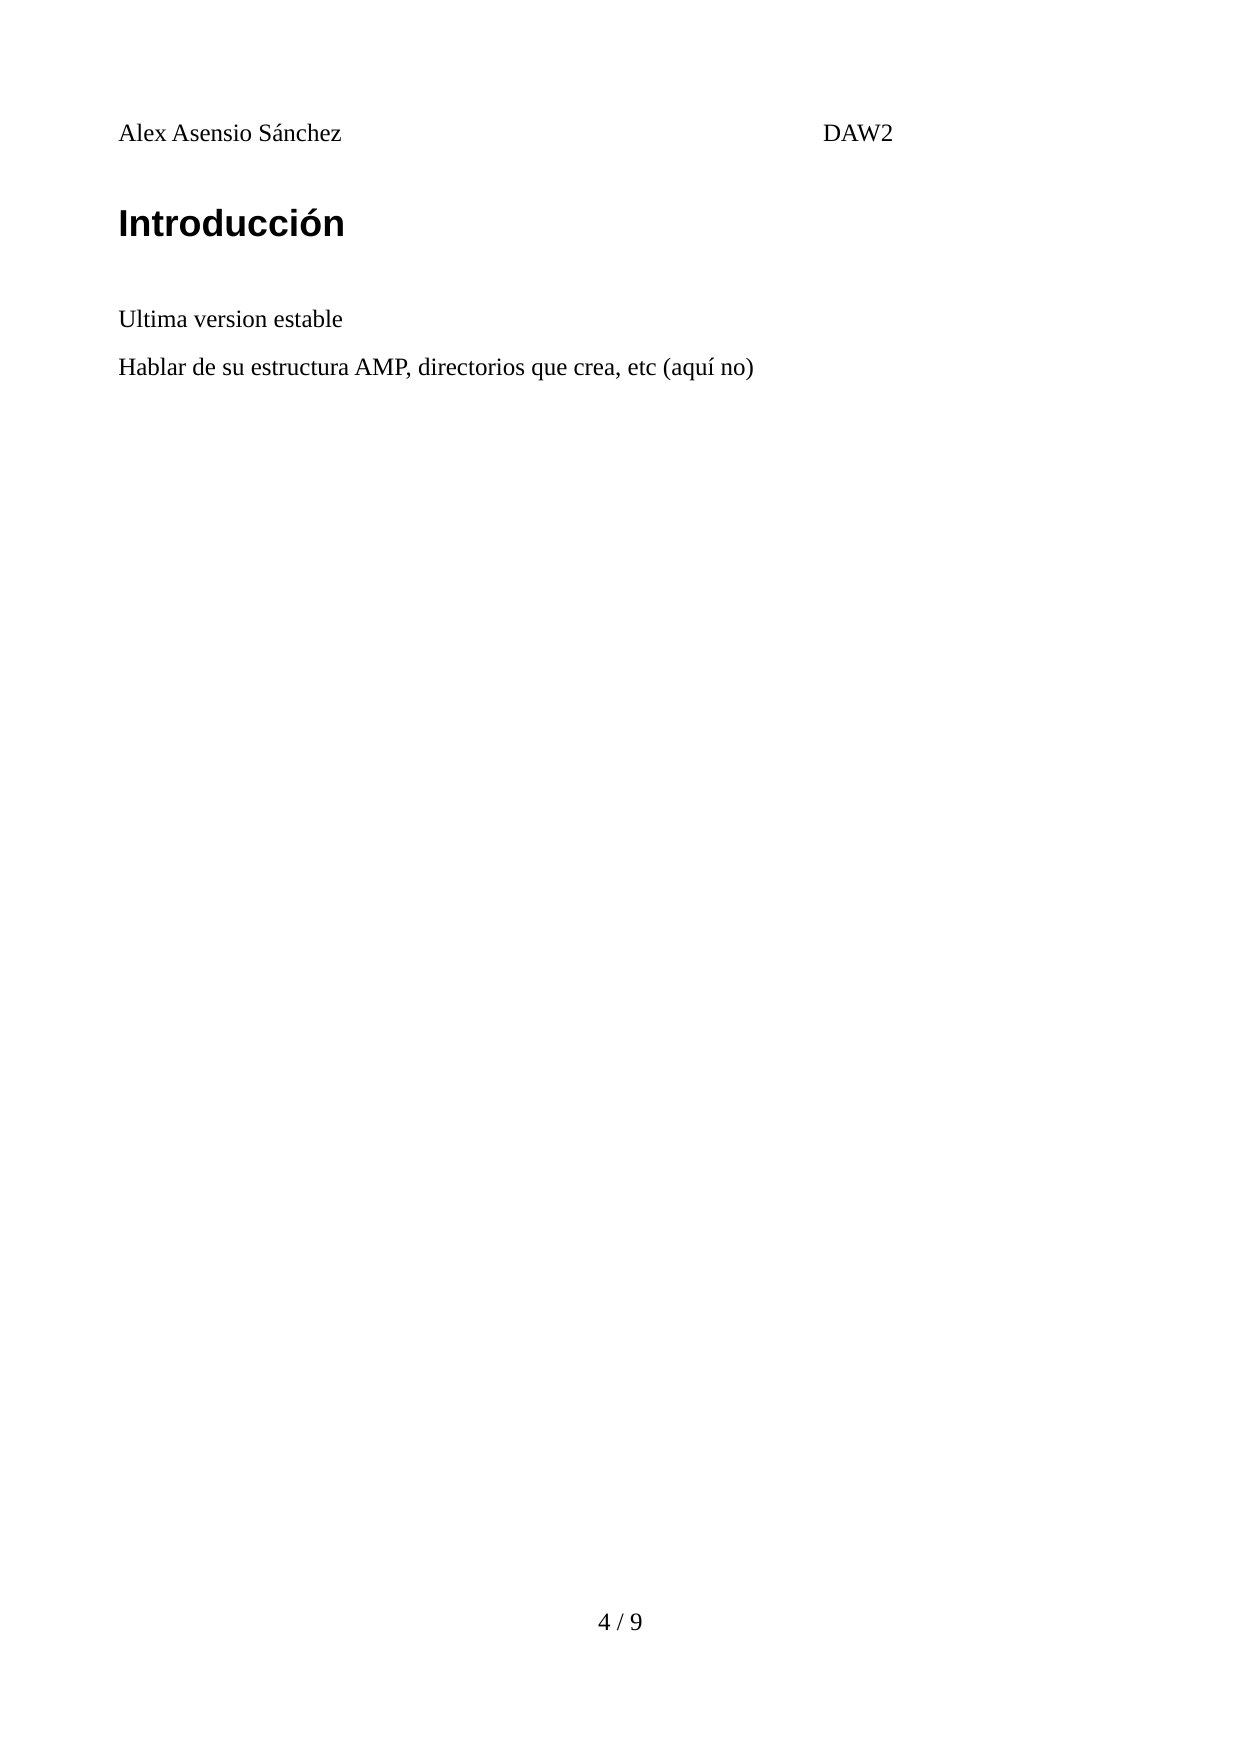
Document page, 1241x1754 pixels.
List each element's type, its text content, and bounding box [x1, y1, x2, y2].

text Hablar de su estructura AMP, directorios que crea, etc (aquí no) [118, 352, 1122, 381]
subtitle Introducción [118, 201, 1122, 244]
text Ultima version estable [118, 304, 1122, 333]
